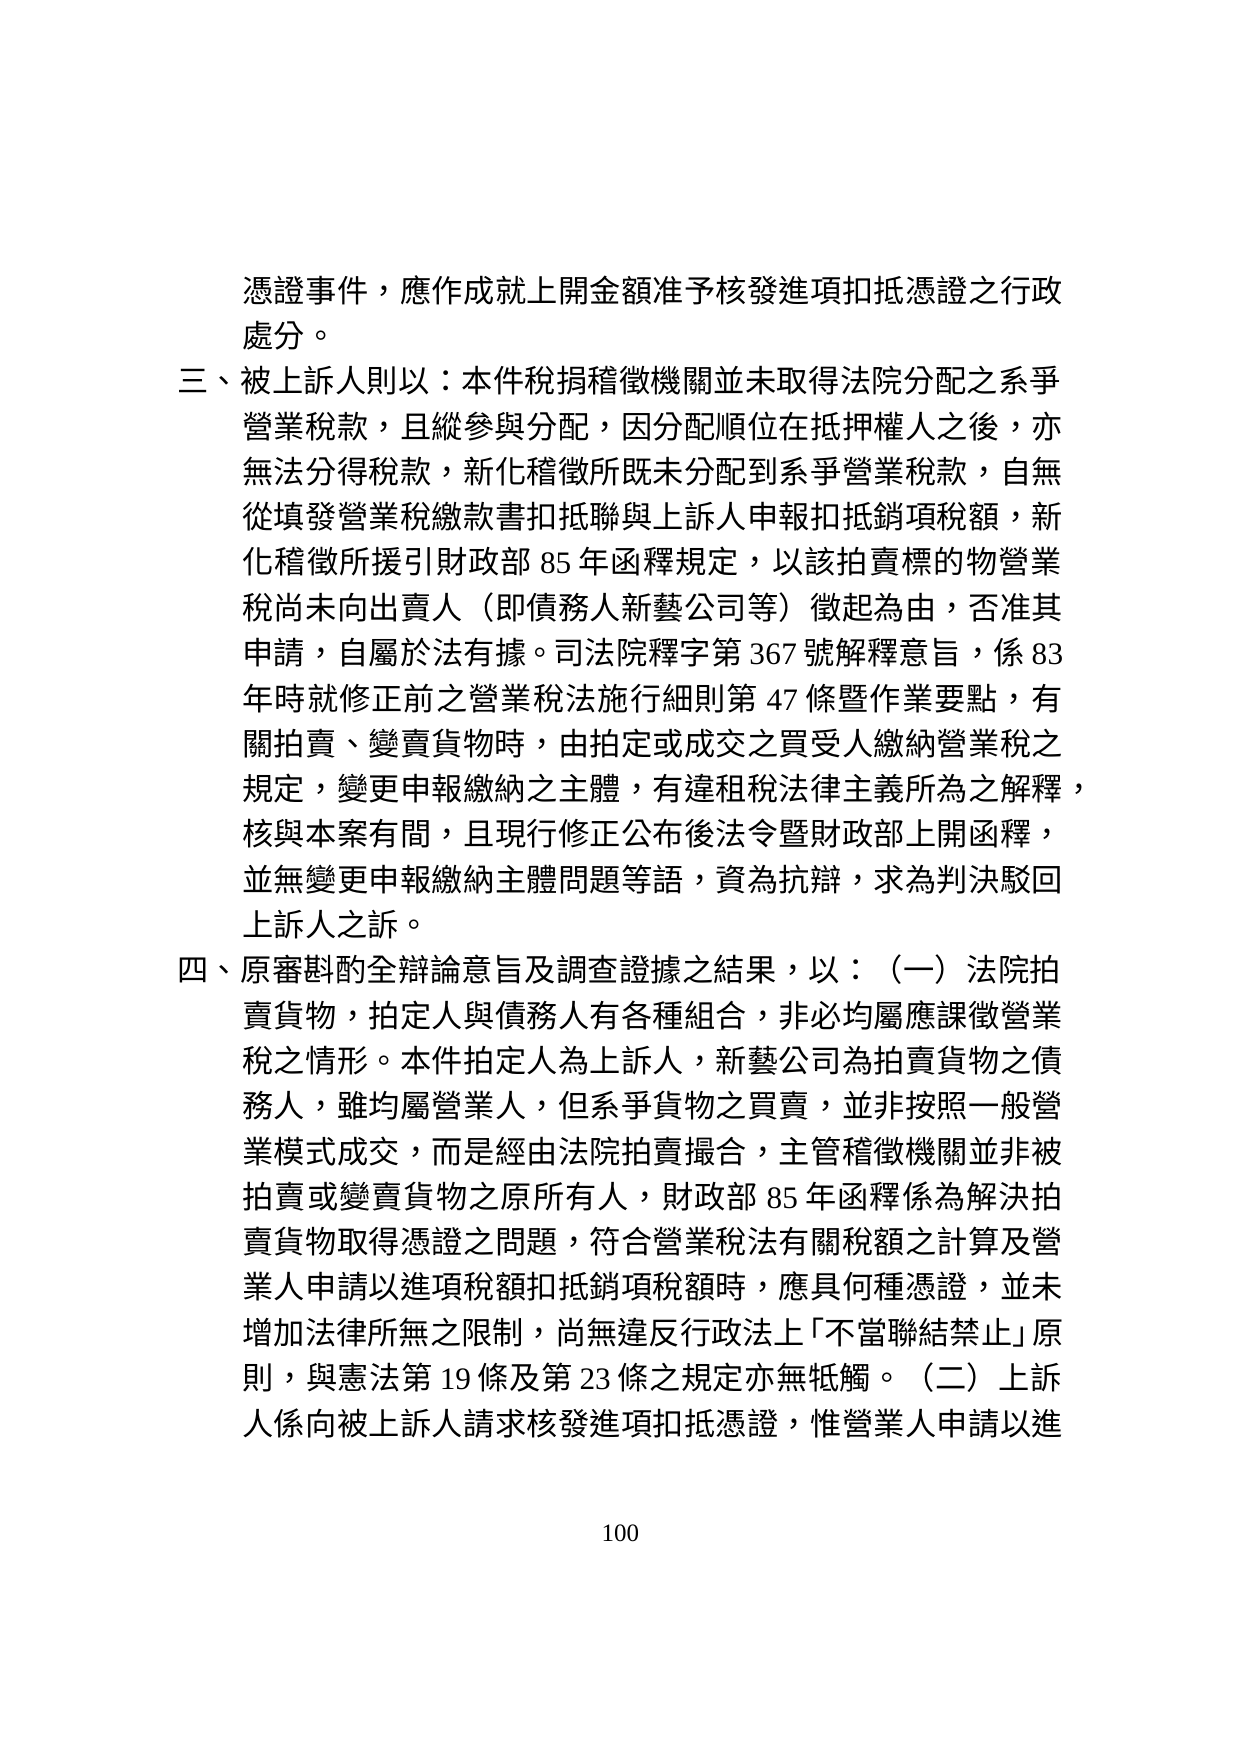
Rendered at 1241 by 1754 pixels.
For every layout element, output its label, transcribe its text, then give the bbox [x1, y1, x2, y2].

text 三、被上訴人則以：本件稅捐稽徵機關並未取得法院分配之系爭營業稅款，且縱參與分配，因分配順位在抵押權人之後，亦無法分得稅款，新化稽徵所既未分配到系爭營業稅款，自無從填發營業稅繳款書扣抵聯與上訴人申報扣抵銷項稅額，新化稽徵所援引財政部85年函釋規定，以該拍賣標的物營業稅尚未向出賣人（即債務人新藝公司等）徵起為由，否准其申請，自屬於法有據。司法院釋字第367號解釋意旨，係83年時就修正前之營業稅法施行細則第47條暨作業要點，有關拍賣、變賣貨物時，由拍定或成交之買受人繳納營業稅之規定，變更申報繳納之主體，有違租稅法律主義所為之解釋，核與本案有間，且現行修正公布後法令暨財政部上開函釋，並無變更申報繳納主體問題等語，資為抗辯，求為判決駁回上訴人之訴。 [177, 356, 1063, 946]
text 憑證事件，應作成就上開金額准予核發進項扣抵憑證之行政處分。 [177, 266, 1063, 356]
text 四、原審斟酌全辯論意旨及調查證據之結果，以：（一）法院拍賣貨物，拍定人與債務人有各種組合，非必均屬應課徵營業稅之情形。本件拍定人為上訴人，新藝公司為拍賣貨物之債務人，雖均屬營業人，但系爭貨物之買賣，並非按照一般營業模式成交，而是經由法院拍賣撮合，主管稽徵機關並非被拍賣或變賣貨物之原所有人，財政部85年函釋係為解決拍賣貨物取得憑證之問題，符合營業稅法有關稅額之計算及營業人申請以進項稅額扣抵銷項稅額時，應具何種憑證，並未增加法律所無之限制，尚無違反行政法上「不當聯結禁止」原則，與憲法第19條及第23條之規定亦無牴觸。（二）上訴人係向被上訴人請求核發進項扣抵憑證，惟營業人申請以進 [177, 946, 1063, 1444]
